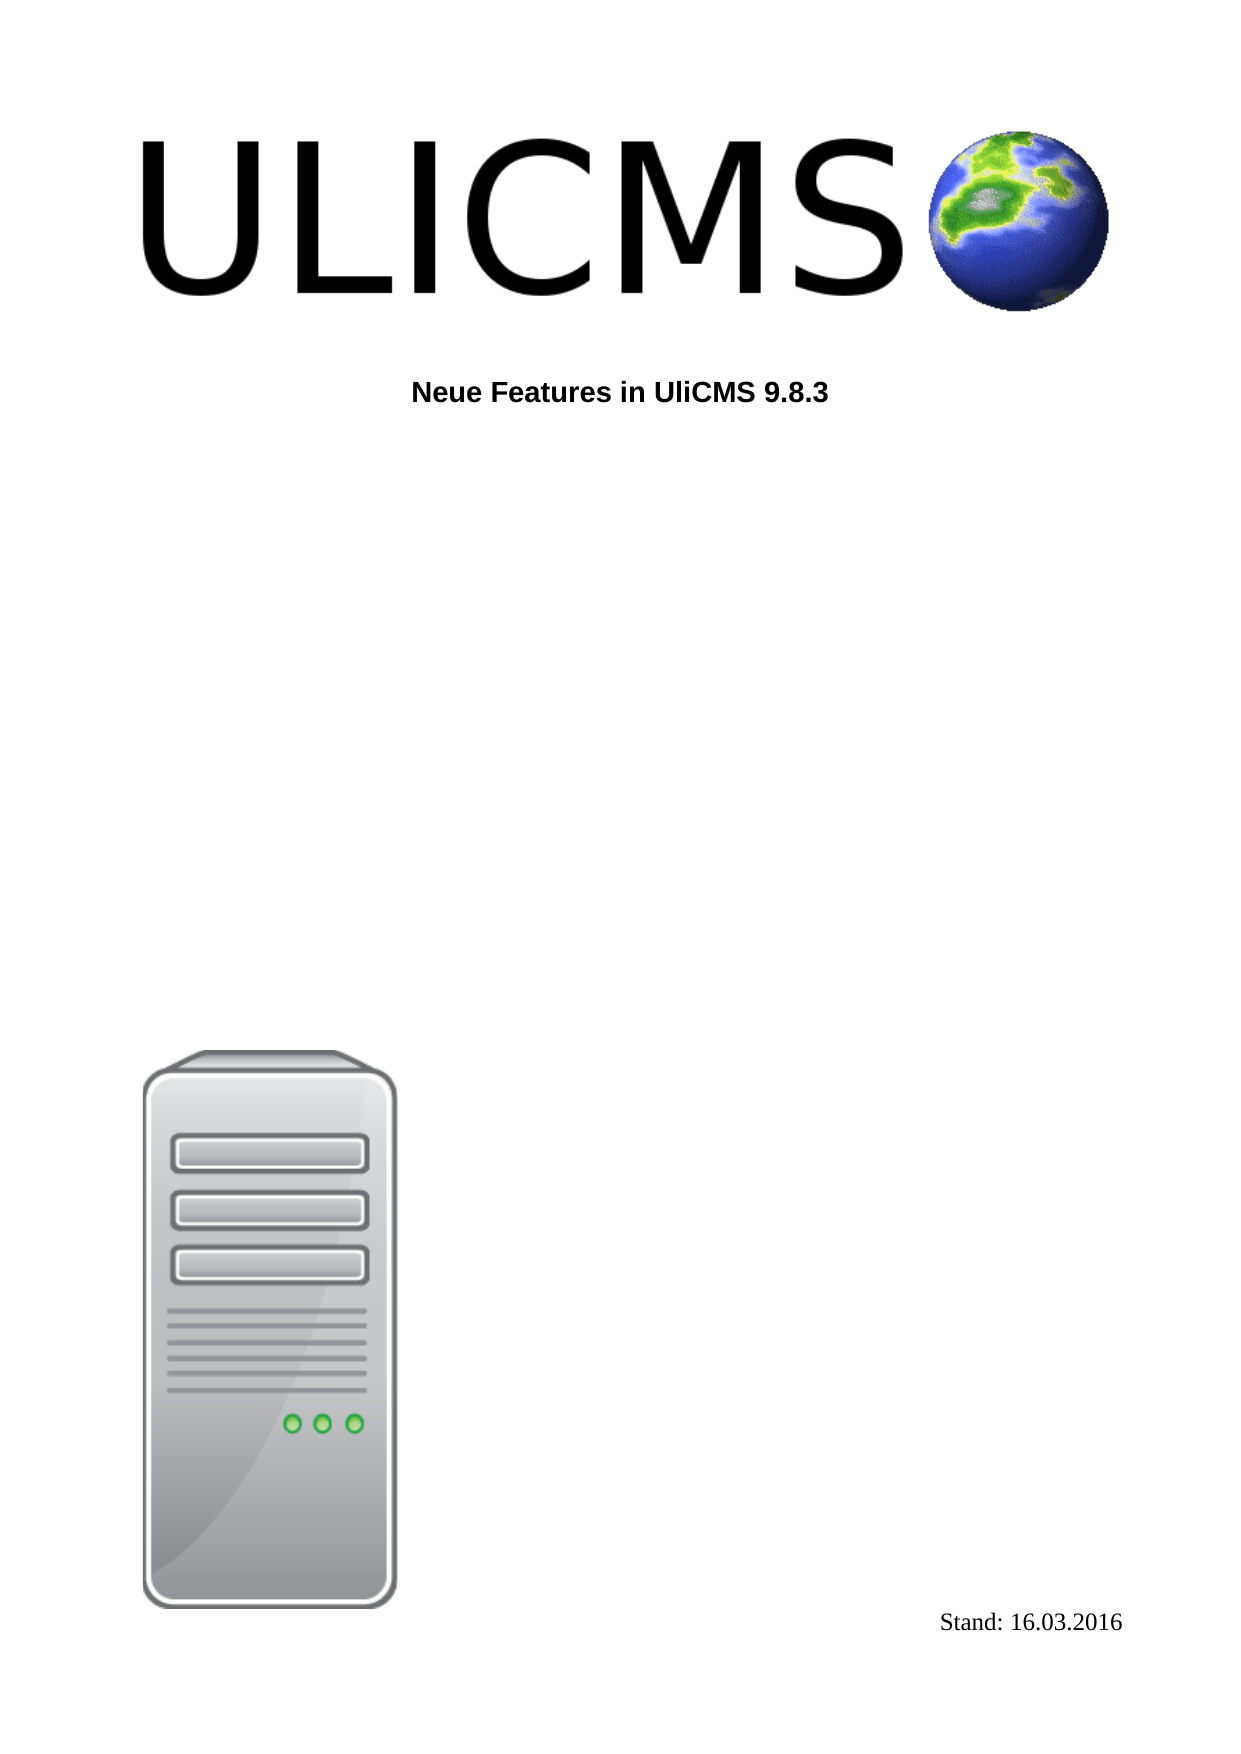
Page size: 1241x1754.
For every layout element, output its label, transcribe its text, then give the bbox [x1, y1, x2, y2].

subtitle Neue Features in UliCMS 9.8.3 [118, 375, 1122, 408]
picture [142, 1050, 398, 1609]
picture [115, 118, 1117, 321]
